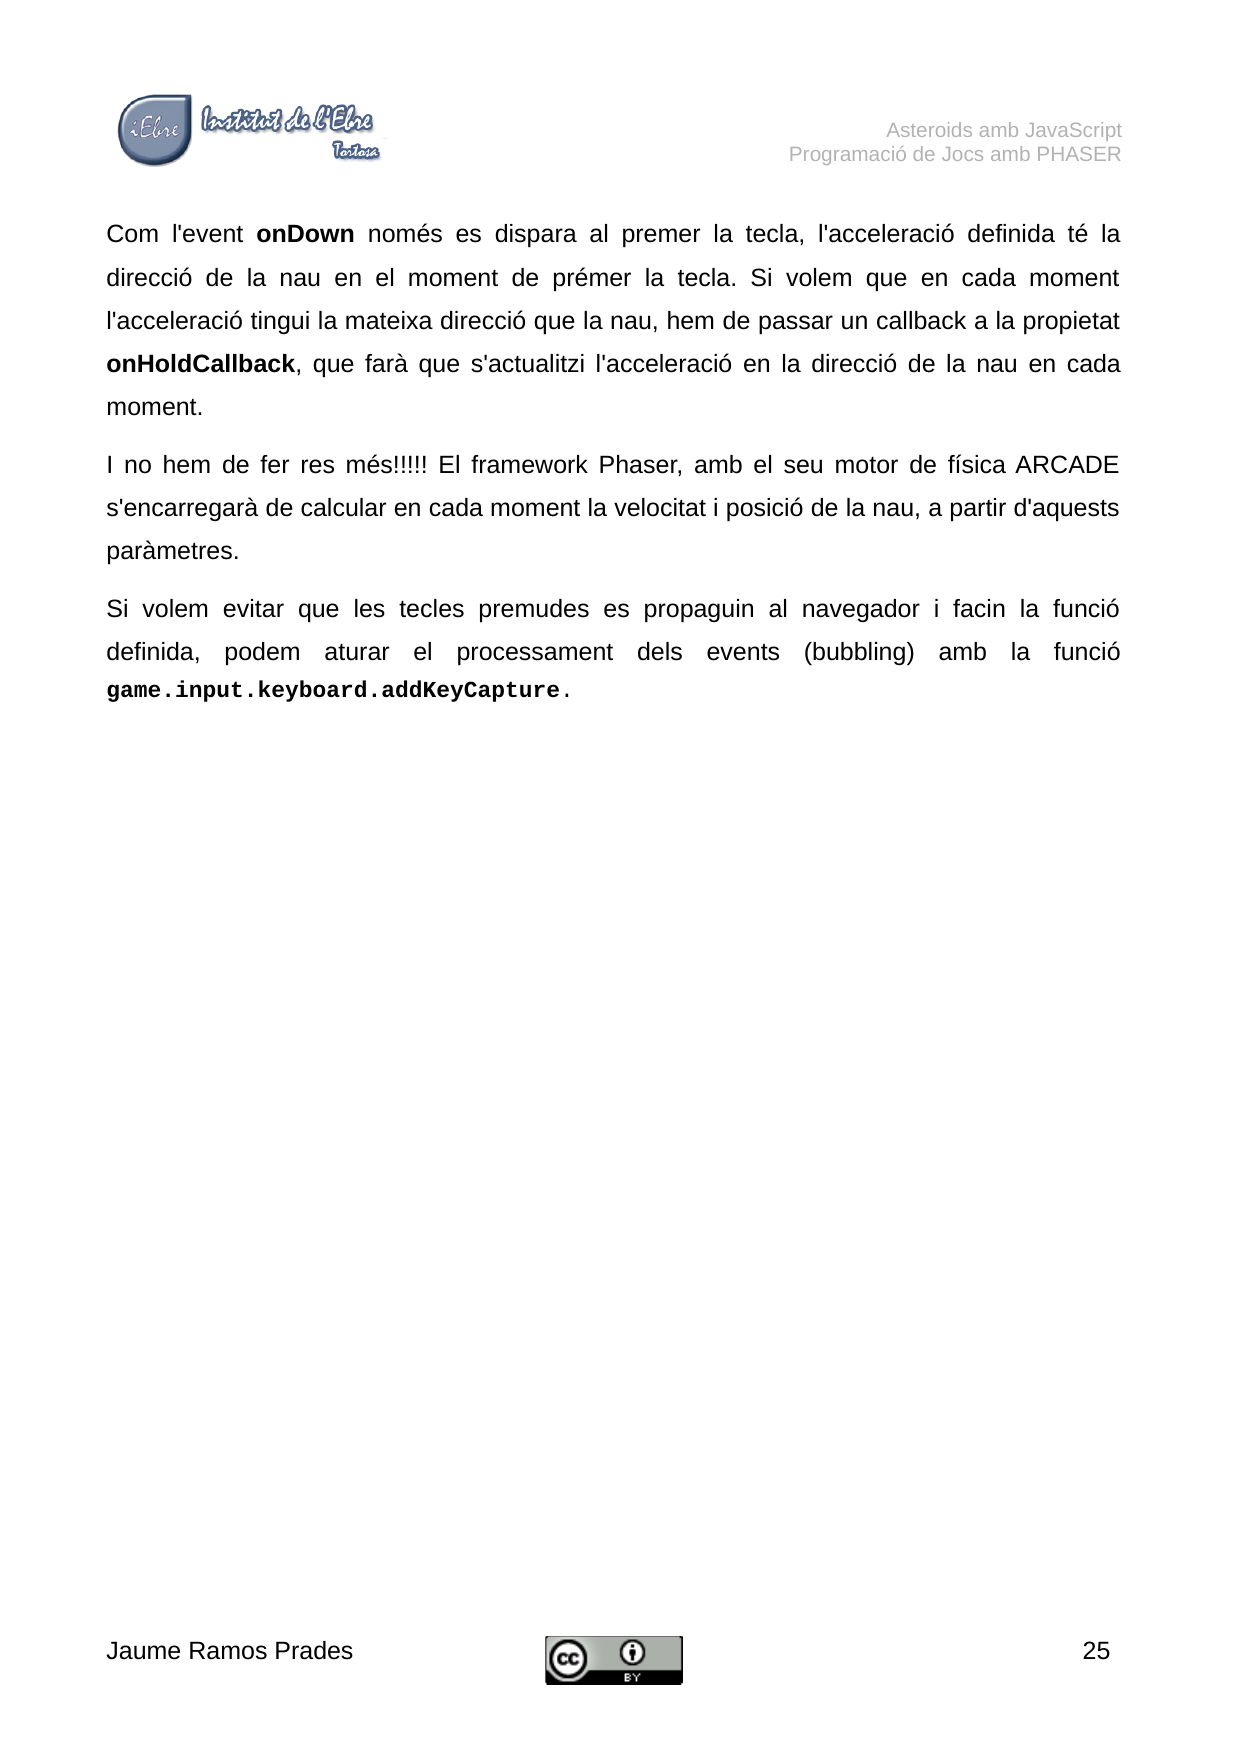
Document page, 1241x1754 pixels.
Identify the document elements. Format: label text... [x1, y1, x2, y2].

text Com l'event onDown només es dispara al premer la tecla, l'acceleració definida té la direcció de la nau en el moment de prémer la tecla. Si volem que en cada moment l'acceleració tingui la mateixa direcció que la nau, hem de passar un callback a la propietat onHoldCallback, que farà que s'actualitzi l'acceleració en la direcció de la nau en cada moment. [106, 219, 1122, 421]
text I no hem de fer res més!!!!! El framework Phaser, amb el seu motor de física ARCADE s'encarregarà de calcular en cada moment la velocitat i posició de la nau, a partir d'aquests paràmetres. [106, 450, 1122, 565]
picture [106, 79, 397, 181]
picture [545, 1636, 683, 1685]
text Si volem evitar que les tecles premudes es propaguin al navegador i facin la funció definida, podem aturar el processament dels events (bubbling) amb la funció game.input.keyboard.addKeyCapture. [106, 594, 1122, 704]
